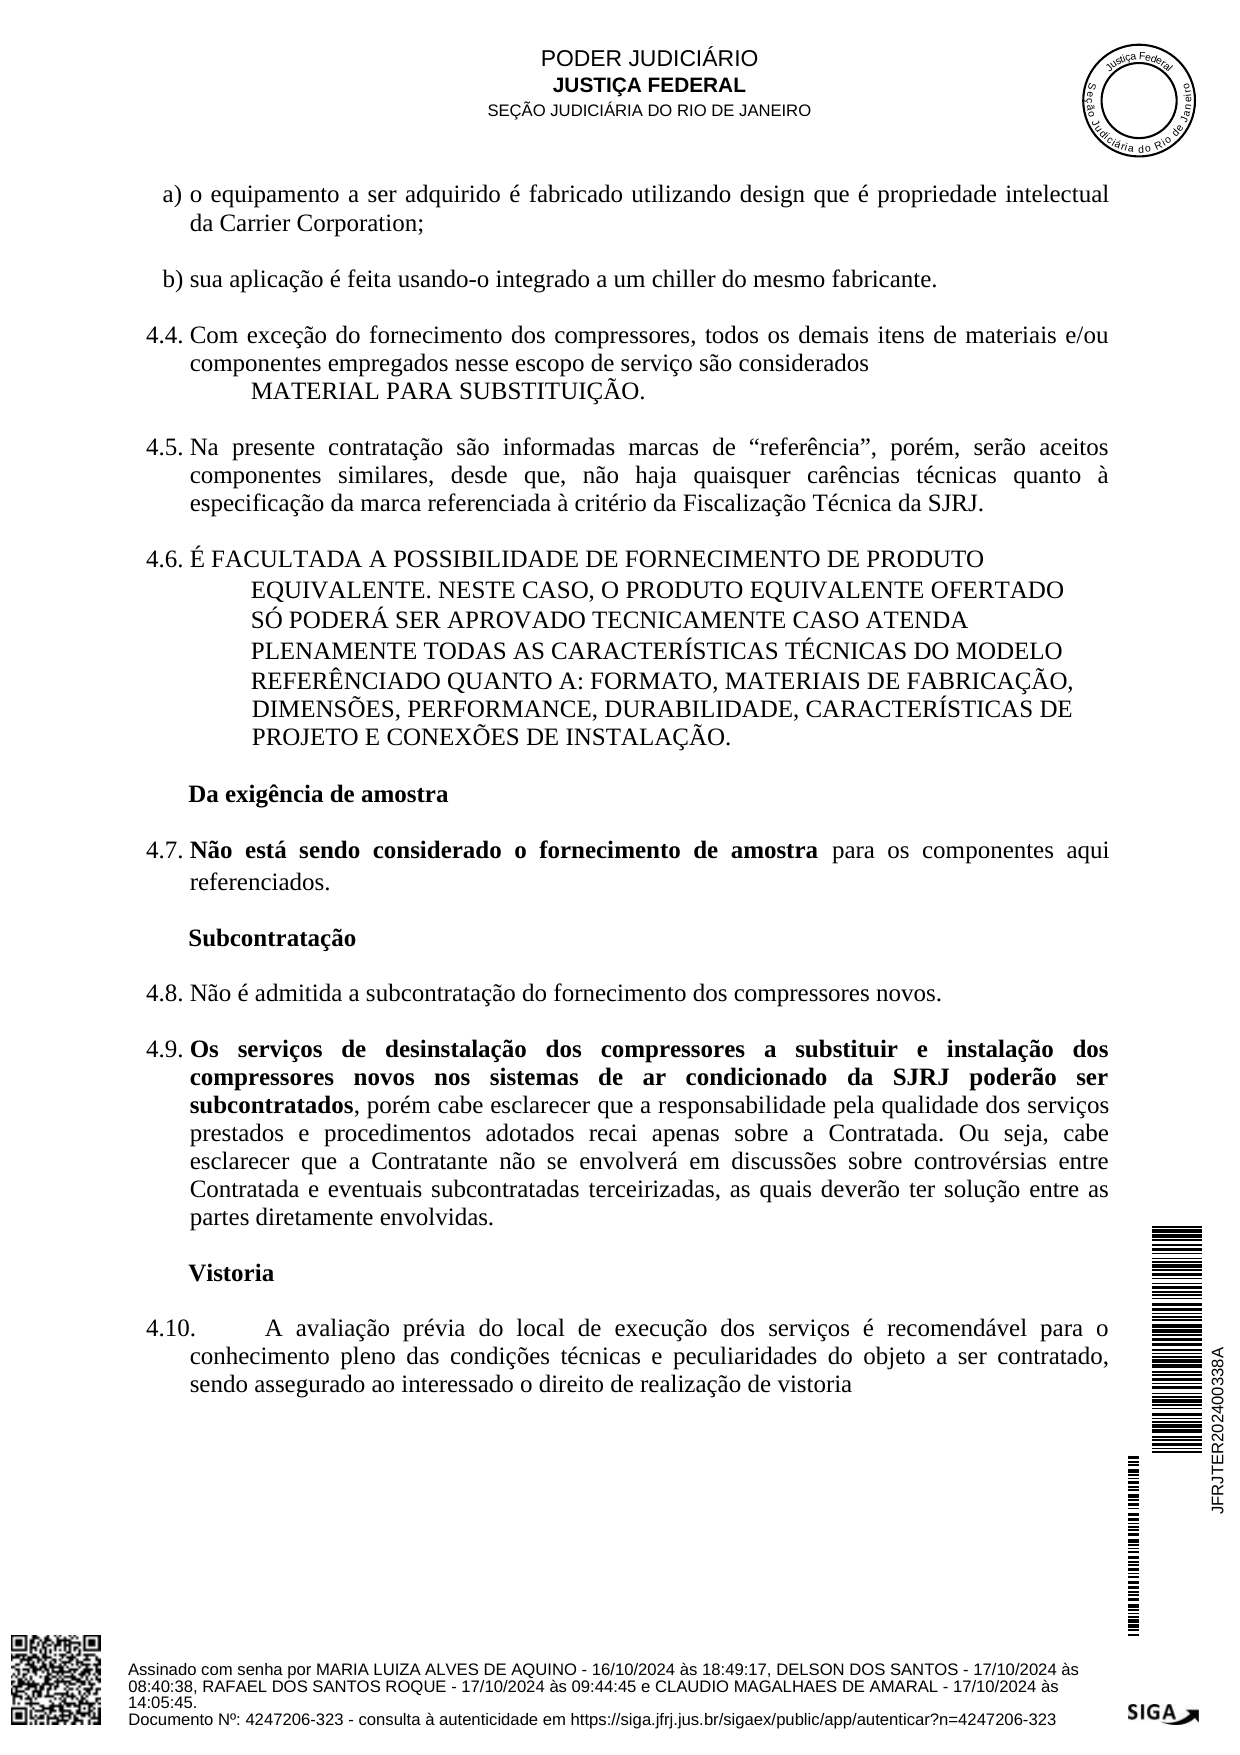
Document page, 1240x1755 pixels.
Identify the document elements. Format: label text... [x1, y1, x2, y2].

text REFERÊNCIADO QUANTO A: FORMATO, MATERIAIS DE FABRICAÇÃO, DIMENSÕES, PERFORMANCE, DURABILIDADE, CARACTERÍSTICAS DE PROJETO E CONEXÕES DE INSTALAÇÃO. [251, 667, 1104, 751]
list Os serviços de desinstalação dos compressores a substituir e instalação dos compressores novos nos sistemas de ar condicionado da SJRJ poderão ser subcontratados, porém cabe esclarecer que a responsabilidade pela qualidade dos serviços prestados e procedimentos adotados recai apenas sobre a Contratada. Ou seja, cabe esclarecer que a Contratante não se envolverá em discussões sobre controvérsias entre Contratada e eventuais subcontratadas terceirizadas, as quais deverão ter solução entre as partes diretamente envolvidas. [146, 1035, 1110, 1230]
text Vistoria [188, 1258, 1111, 1287]
list A avaliação prévia do local de execução dos serviços é recomendável para o conhecimento pleno das condições técnicas e peculiaridades do objeto a ser contratado, sendo assegurado ao interessado o direito de realização de vistoria [146, 1314, 1110, 1398]
text MATERIAL PARA SUBSTITUIÇÃO. [251, 377, 1110, 405]
text Da exigência de amostra [188, 779, 1111, 808]
text PLENAMENTE TODAS AS CARACTERÍSTICAS TÉCNICAS DO MODELO [251, 637, 1110, 665]
list o equipamento a ser adquirido é fabricado utilizando design que é propriedade intelectual da Carrier Corporation; [162, 180, 1110, 236]
text SÓ PODERÁ SER APROVADO TECNICAMENTE CASO ATENDA [251, 606, 1110, 634]
list sua aplicação é feita usando-o integrado a um chiller do mesmo fabricante. [162, 264, 1110, 293]
list Na presente contratação são informadas marcas de “referência”, porém, serão aceitos componentes similares, desde que, não haja quaisquer carências técnicas quanto à especificação da marca referenciada à critério da Fiscalização Técnica da SJRJ. [146, 433, 1110, 517]
list Não está sendo considerado o fornecimento de amostra para os componentes aqui referenciados. [146, 835, 1110, 896]
list Com exceção do fornecimento dos compressores, todos os demais itens de materiais e/ou componentes empregados nesse escopo de serviço são considerados [146, 321, 1110, 377]
text Subcontratação [188, 923, 1111, 952]
list É FACULTADA A POSSIBILIDADE DE FORNECIMENTO DE PRODUTO [146, 545, 1110, 573]
list Não é admitida a subcontratação do fornecimento dos compressores novos. [146, 979, 1110, 1007]
text EQUIVALENTE. NESTE CASO, O PRODUTO EQUIVALENTE OFERTADO [251, 576, 1110, 604]
